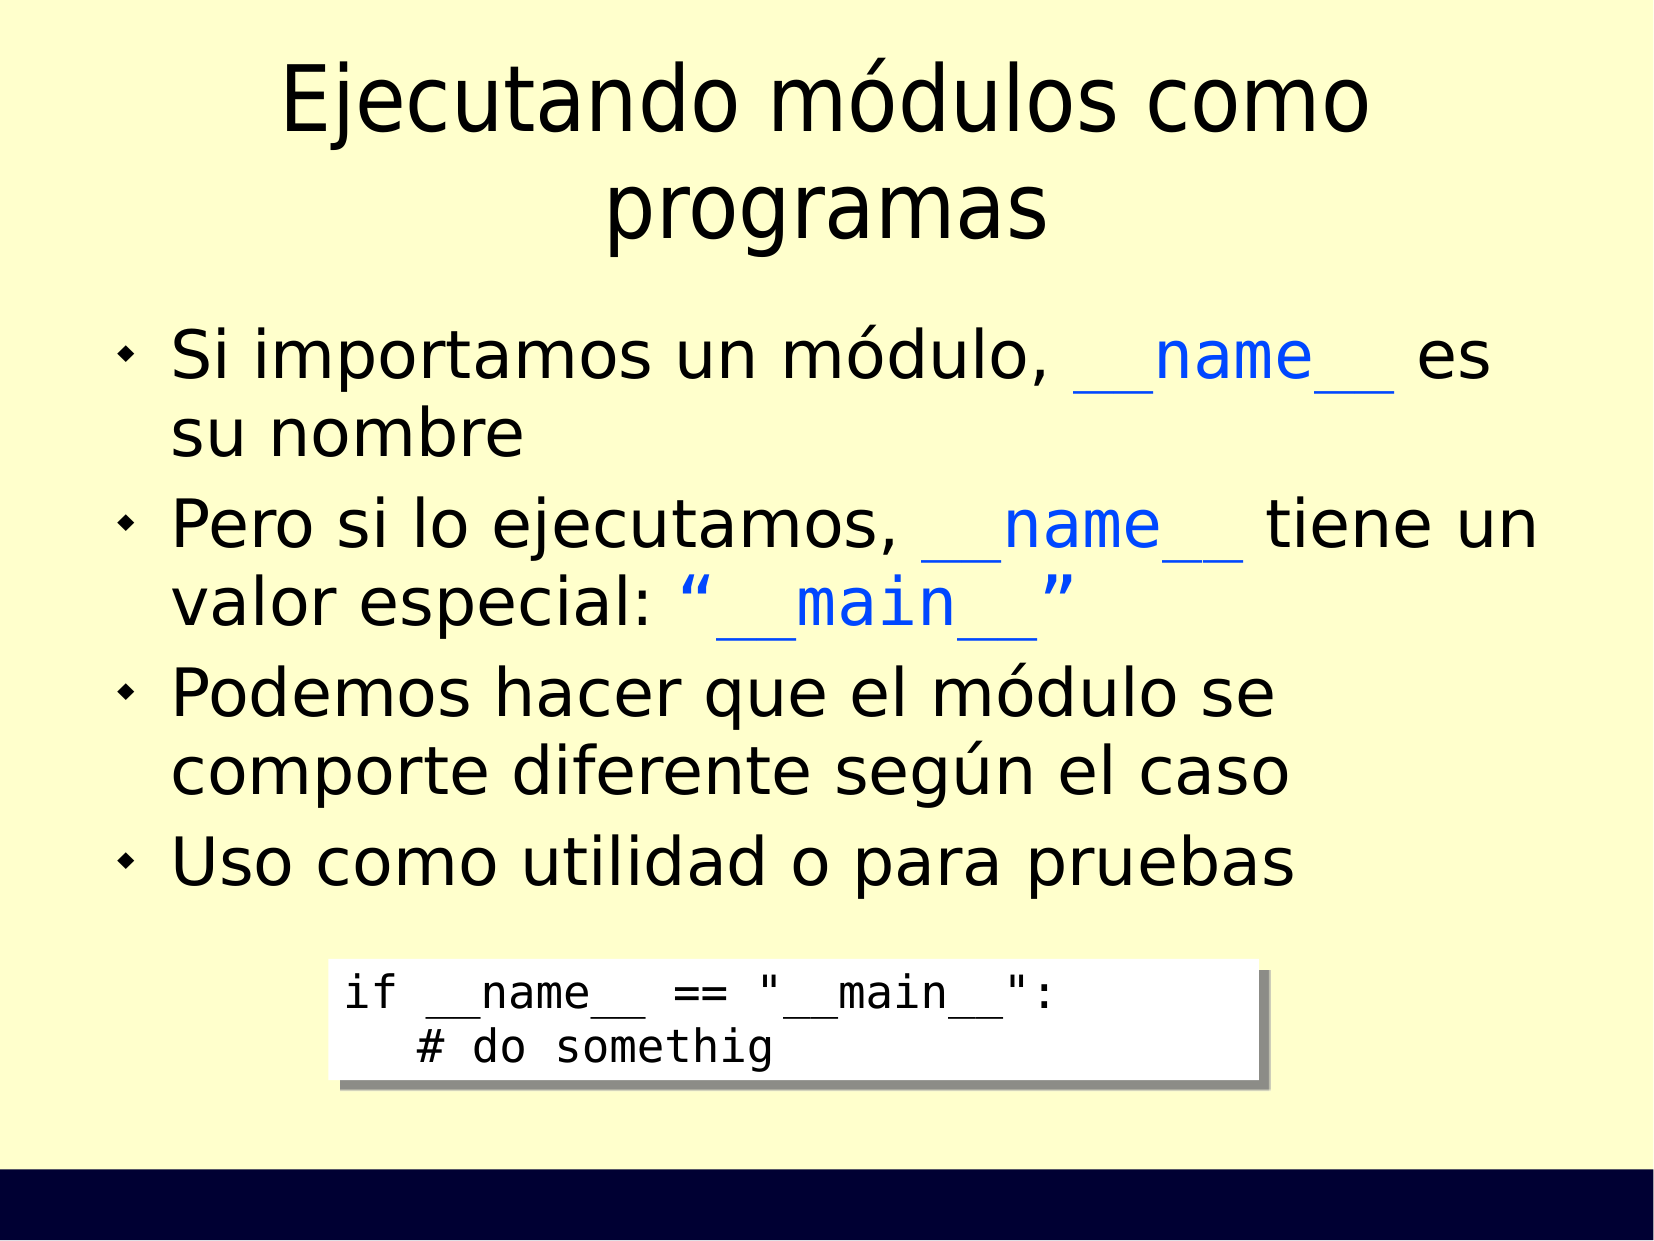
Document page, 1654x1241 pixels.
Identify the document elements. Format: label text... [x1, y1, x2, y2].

text_box if __name__ == "__main__": # do somethig [328, 958, 1259, 1081]
list Si importamos un módulo, __name__ es su nombre Pero si lo ejecutamos, __name__ tiene un valor especial: “__main__” Podemos hacer que el módulo se comporte diferente según el caso Uso como utilidad o para pruebas [99, 285, 1555, 933]
title Ejecutando módulos como programas [82, 45, 1571, 261]
